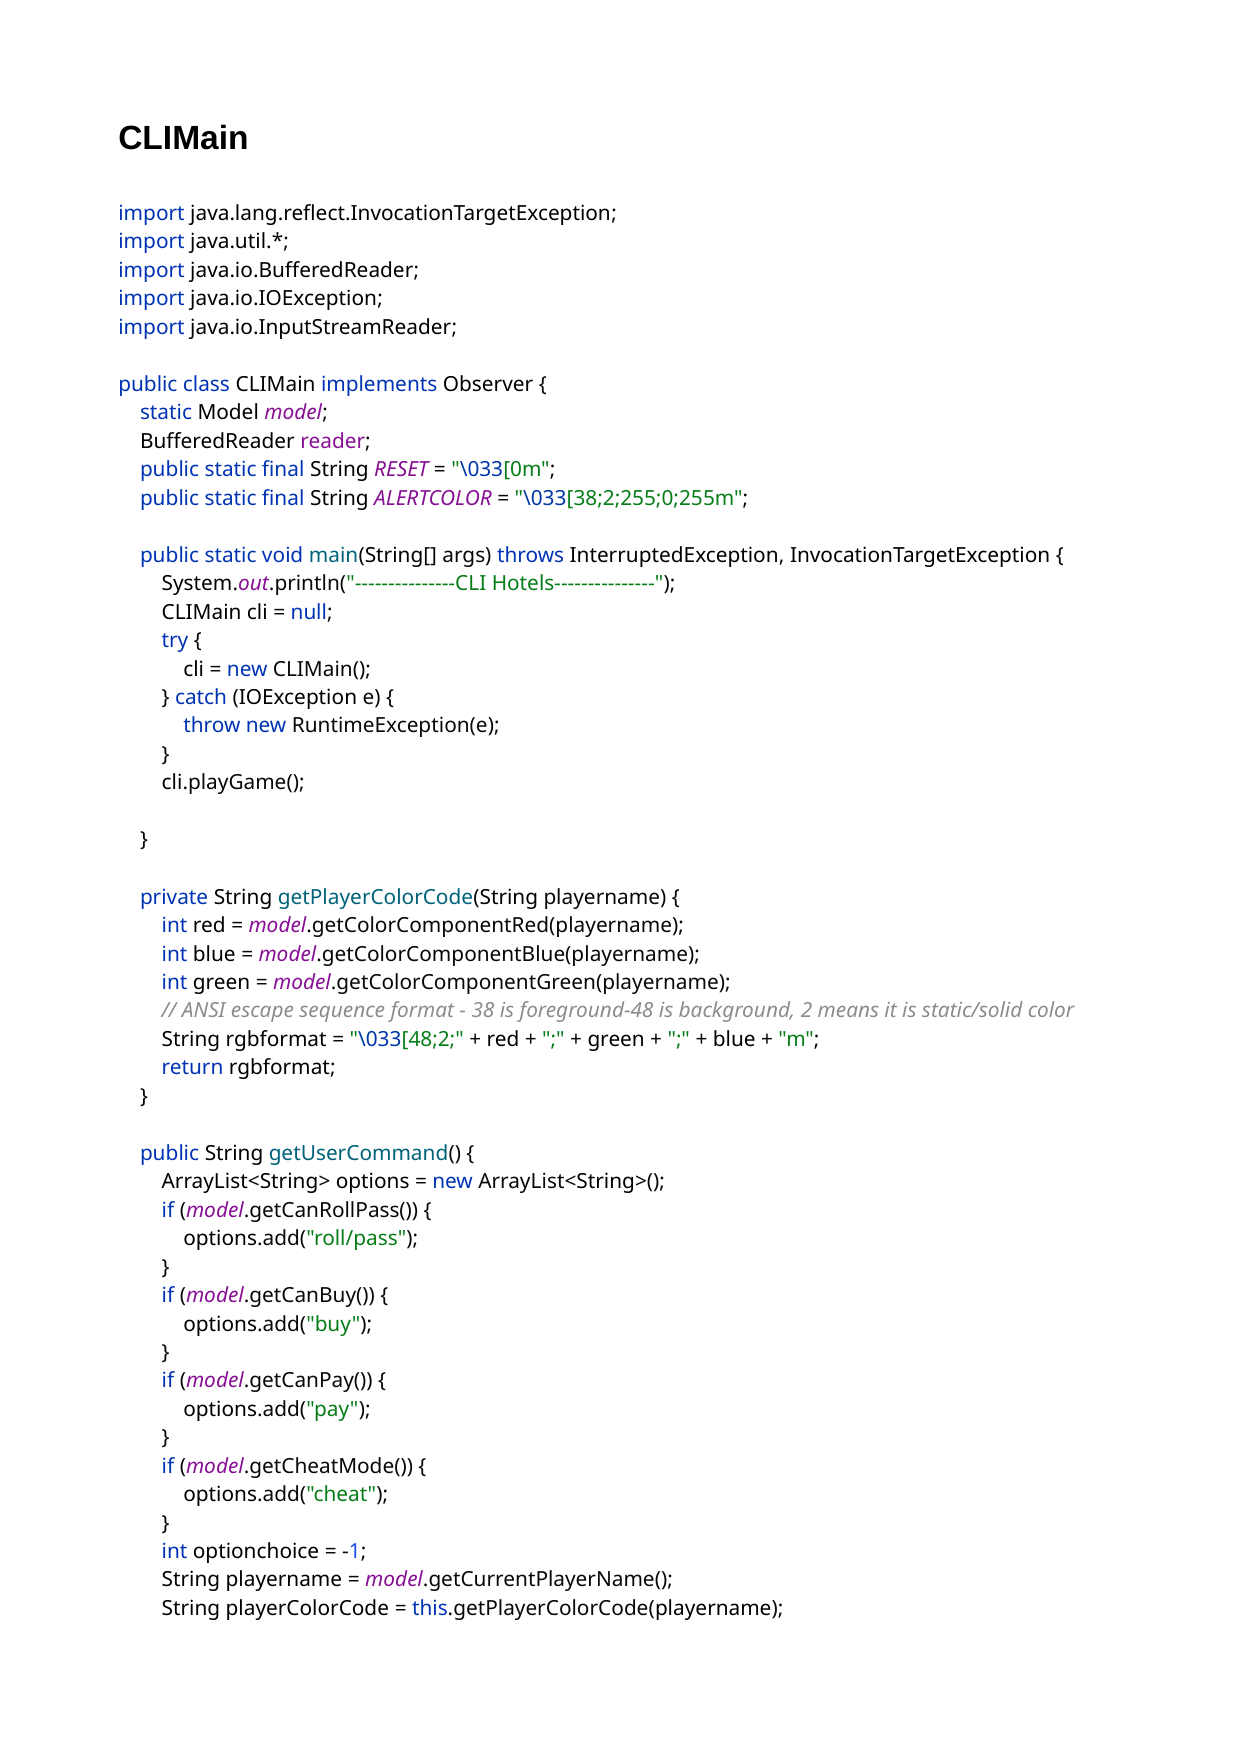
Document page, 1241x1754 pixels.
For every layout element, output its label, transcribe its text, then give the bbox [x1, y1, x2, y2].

subtitle CLIMain [118, 118, 1122, 157]
text import java.lang.reflect.InvocationTargetException; import java.util.*; import java.io.BufferedReader; import java.io.IOException; import java.io.InputStreamReader; public class CLIMain implements Observer { static Model model; BufferedReader reader; public static final String RESET = "\033[0m"; public static final String ALERTCOLOR = "\033[38;2;255;0;255m"; public static void main(String[] args) throws InterruptedException, InvocationTargetException { System.out.println("---------------CLI Hotels---------------"); CLIMain cli = null; try { cli = new CLIMain(); } catch (IOException e) { throw new RuntimeException(e); } cli.playGame(); } private String getPlayerColorCode(String playername) { int red = model.getColorComponentRed(playername); int blue = model.getColorComponentBlue(playername); int green = model.getColorComponentGreen(playername); // ANSI escape sequence format - 38 is foreground-48 is background, 2 means it is static/solid color String rgbformat = "\033[48;2;" + red + ";" + green + ";" + blue + "m"; return rgbformat; } public String getUserCommand() { ArrayList<String> options = new ArrayList<String>(); if (model.getCanRollPass()) { options.add("roll/pass"); } if (model.getCanBuy()) { options.add("buy"); } if (model.getCanPay()) { options.add("pay"); } if (model.getCheatMode()) { options.add("cheat"); } int optionchoice = -1; String playername = model.getCurrentPlayerName(); String playerColorCode = this.getPlayerColorCode(playername); [118, 198, 1122, 1621]
